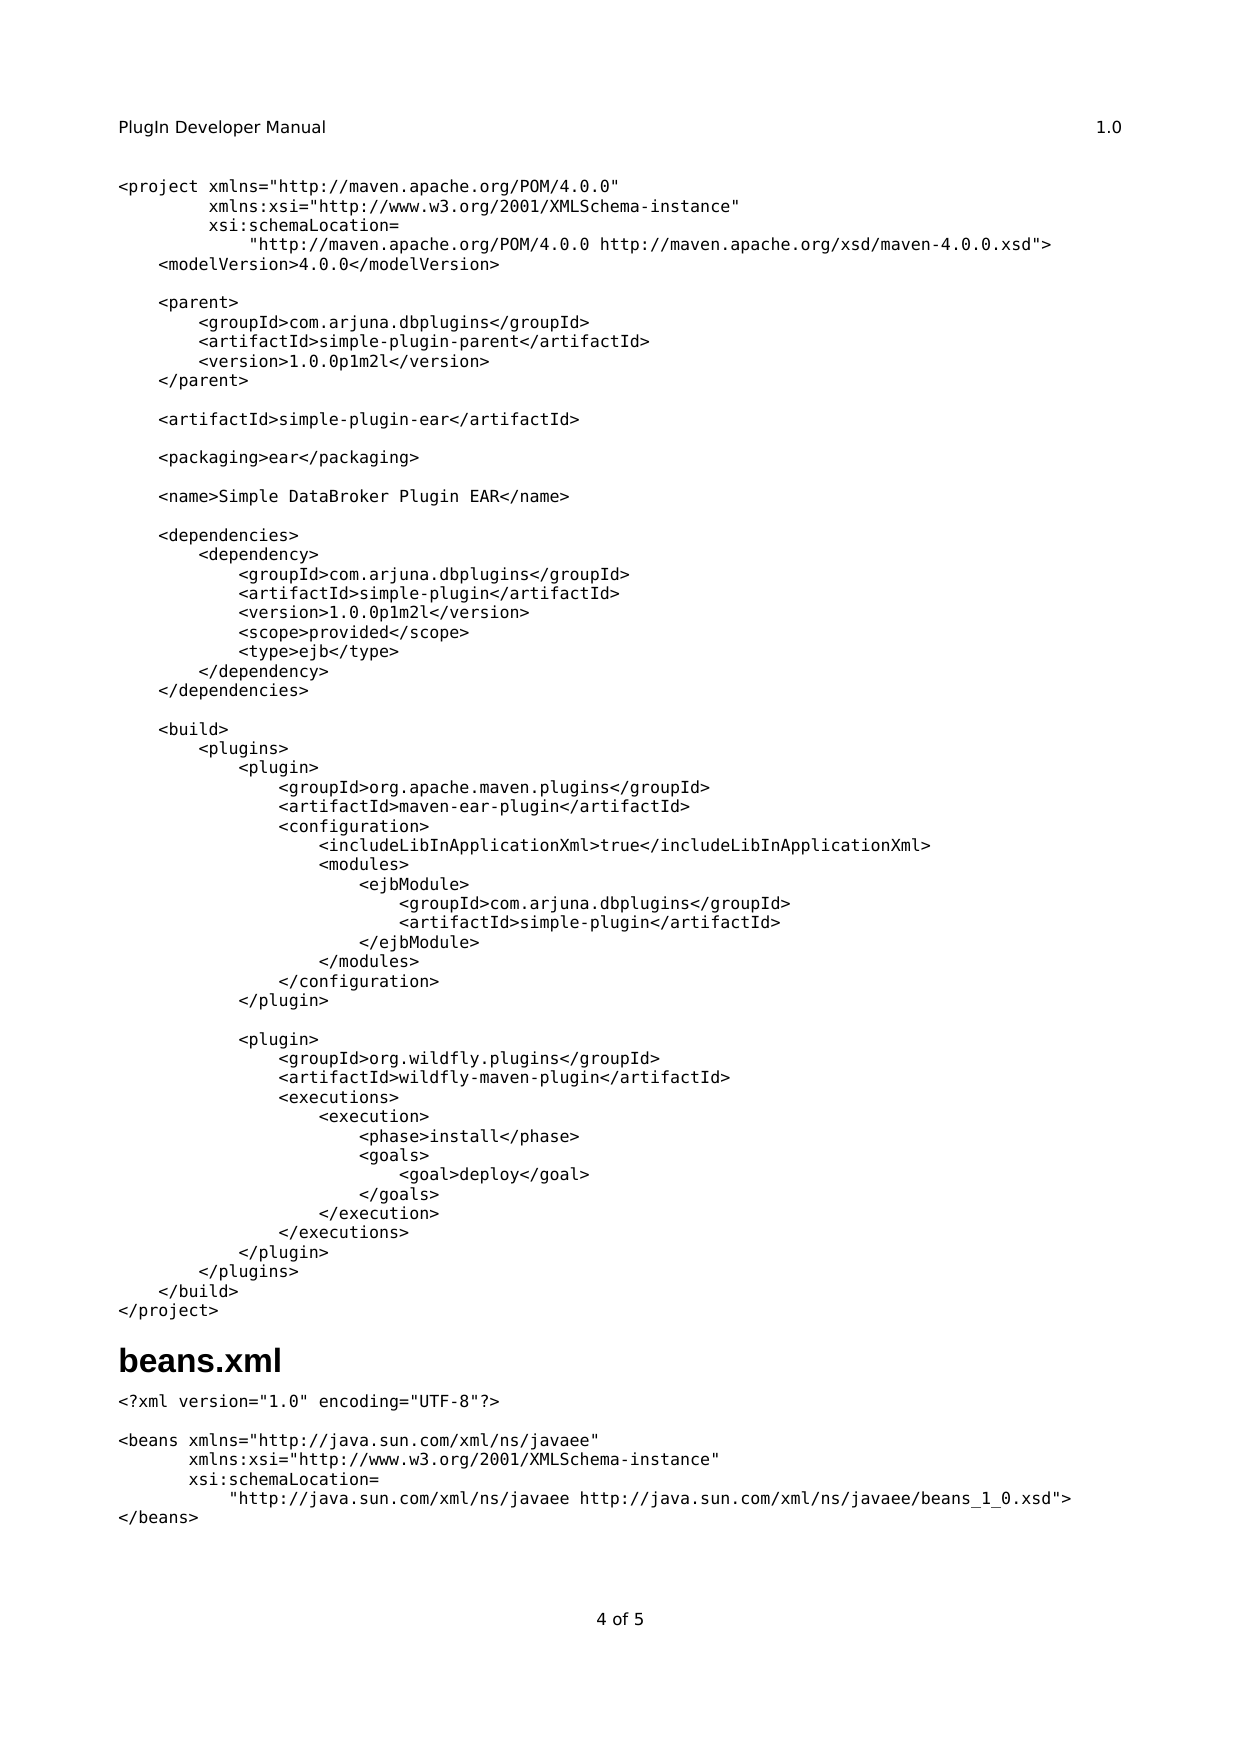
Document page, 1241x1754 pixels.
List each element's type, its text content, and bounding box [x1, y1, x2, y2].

text <project xmlns="http://maven.apache.org/POM/4.0.0" xmlns:xsi="http://www.w3.org/2001/XMLSchema-instance" xsi:schemaLocation= "http://maven.apache.org/POM/4.0.0 http://maven.apache.org/xsd/maven-4.0.0.xsd"> <modelVersion>4.0.0</modelVersion> <parent> <groupId>com.arjuna.dbplugins</groupId> <artifactId>simple-plugin-parent</artifactId> <version>1.0.0p1m2l</version> </parent> <artifactId>simple-plugin-ear</artifactId> <packaging>ear</packaging> <name>Simple DataBroker Plugin EAR</name> <dependencies> <dependency> <groupId>com.arjuna.dbplugins</groupId> <artifactId>simple-plugin</artifactId> <version>1.0.0p1m2l</version> <scope>provided</scope> <type>ejb</type> </dependency> </dependencies> <build> <plugins> <plugin> <groupId>org.apache.maven.plugins</groupId> <artifactId>maven-ear-plugin</artifactId> <configuration> <includeLibInApplicationXml>true</includeLibInApplicationXml> <modules> <ejbModule> <groupId>com.arjuna.dbplugins</groupId> <artifactId>simple-plugin</artifactId> </ejbModule> </modules> </configuration> </plugin> <plugin> <groupId>org.wildfly.plugins</groupId> <artifactId>wildfly-maven-plugin</artifactId> <executions> <execution> <phase>install</phase> <goals> <goal>deploy</goal> </goals> </execution> </executions> </plugin> </plugins> </build> </project> [118, 177, 1122, 1320]
text <?xml version="1.0" encoding="UTF-8"?> <beans xmlns="http://java.sun.com/xml/ns/javaee" xmlns:xsi="http://www.w3.org/2001/XMLSchema-instance" xsi:schemaLocation= "http://java.sun.com/xml/ns/javaee http://java.sun.com/xml/ns/javaee/beans_1_0.xsd"> </beans> [118, 1392, 1122, 1528]
subtitle beans.xml [118, 1341, 1122, 1380]
